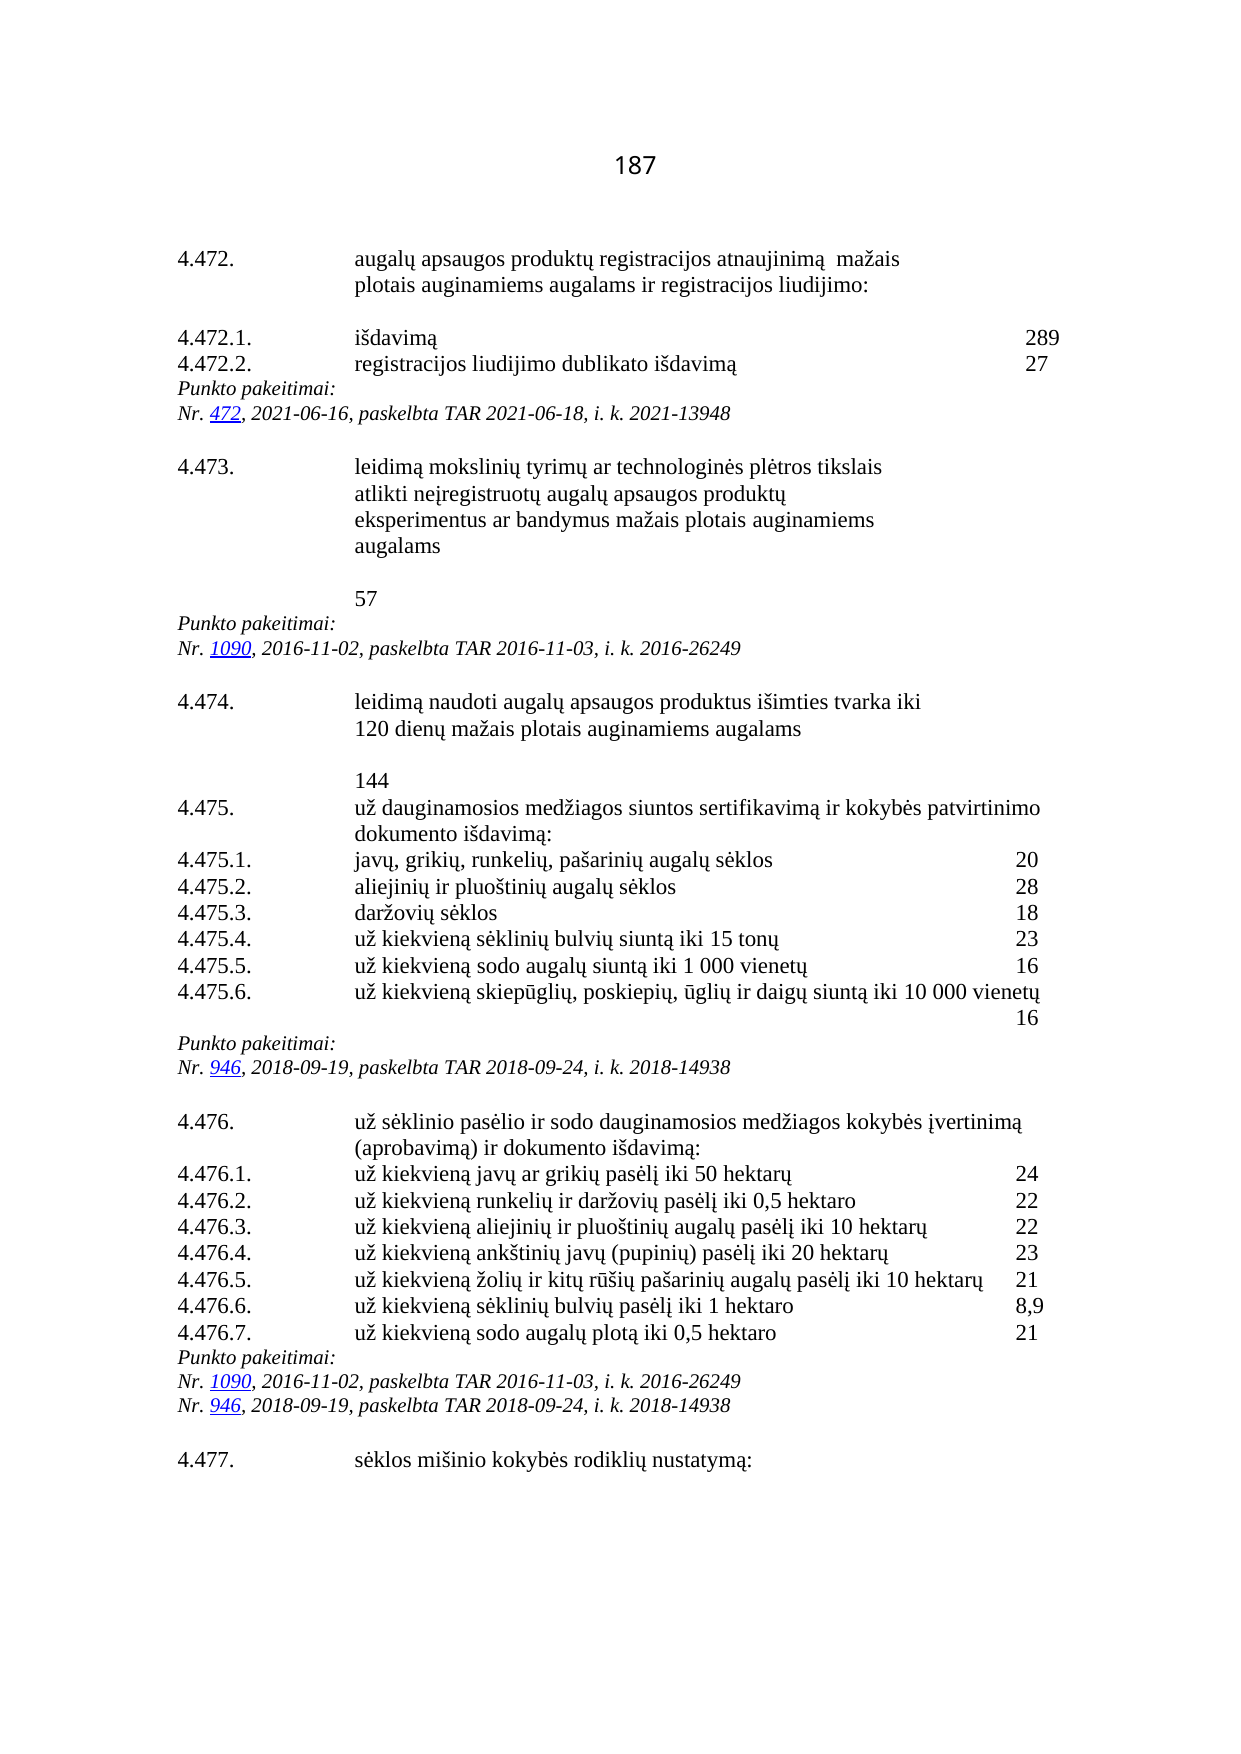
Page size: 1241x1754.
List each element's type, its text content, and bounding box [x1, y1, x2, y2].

text 4.476.7. už kiekvieną sodo augalų plotą iki 0,5 hektaro 21 [177, 1318, 1093, 1345]
text 4.477. sėklos mišinio kokybės rodiklių nustatymą: [177, 1446, 945, 1498]
text Nr. 1090, 2016-11-02, paskelbta TAR 2016-11-03, i. k. 2016-26249 [177, 1369, 1093, 1393]
text Nr. 472, 2021-06-16, paskelbta TAR 2021-06-18, i. k. 2021-13948 [177, 400, 1093, 424]
text 4.475.3. daržovių sėklos 18 [177, 899, 1093, 925]
text Punkto pakeitimai: [177, 1345, 1093, 1369]
text eksperimentus ar bandymus mažais plotais auginamiems [354, 506, 945, 532]
text augalams 57 [354, 532, 945, 611]
text 4.473. leidimą mokslinių tyrimų ar technologinės plėtros tikslais [177, 453, 945, 479]
text 4.475.4. už kiekvieną sėklinių bulvių siuntą iki 15 tonų 23 [177, 925, 1093, 952]
text Punkto pakeitimai: [177, 1031, 1093, 1055]
text Punkto pakeitimai: [177, 376, 1093, 400]
text 4.472.1. išdavimą 289 [177, 324, 1093, 350]
text 4.475.1. javų, grikių, runkelių, pašarinių augalų sėklos 20 [177, 846, 1093, 873]
text Nr. 1090, 2016-11-02, paskelbta TAR 2016-11-03, i. k. 2016-26249 [177, 635, 1093, 659]
text 4.475.5. už kiekvieną sodo augalų siuntą iki 1 000 vienetų 16 [177, 952, 1093, 978]
text 4.475. už dauginamosios medžiagos siuntos sertifikavimą ir kokybės patvirtinimo dokumento išdavimą: [177, 794, 1093, 846]
text Punkto pakeitimai: [177, 611, 1093, 635]
text 4.474. leidimą naudoti augalų apsaugos produktus išimties tvarka iki [177, 688, 945, 714]
text 4.476.6. už kiekvieną sėklinių bulvių pasėlį iki 1 hektaro 8,9 [177, 1292, 1093, 1318]
text 4.476.2. už kiekvieną runkelių ir daržovių pasėlį iki 0,5 hektaro 22 [177, 1187, 1093, 1213]
text 4.475.6. už kiekvieną skiepūglių, poskiepių, ūglių ir daigų siuntą iki 10 000 vienetų 16 [177, 978, 1093, 1031]
text Nr. 946, 2018-09-19, paskelbta TAR 2018-09-24, i. k. 2018-14938 [177, 1393, 1093, 1417]
text 4.476.3. už kiekvieną aliejinių ir pluoštinių augalų pasėlį iki 10 hektarų 22 [177, 1213, 1093, 1239]
text 4.472.2. registracijos liudijimo dublikato išdavimą 27 [177, 350, 1093, 376]
text atlikti neįregistruotų augalų apsaugos produktų [354, 479, 945, 506]
text 4.476.4. už kiekvieną ankštinių javų (pupinių) pasėlį iki 20 hektarų 23 [177, 1239, 1093, 1266]
text 4.476. už sėklinio pasėlio ir sodo dauginamosios medžiagos kokybės įvertinimą (aprobavimą) ir dokumento išdavimą: [177, 1108, 1093, 1160]
text 4.476.1. už kiekvieną javų ar grikių pasėlį iki 50 hektarų 24 [177, 1160, 1093, 1187]
text Nr. 946, 2018-09-19, paskelbta TAR 2018-09-24, i. k. 2018-14938 [177, 1055, 1093, 1079]
text 4.472. augalų apsaugos produktų registracijos atnaujinimą mažais plotais auginamiems augalams ir registracijos liudijimo: [177, 244, 916, 324]
text 4.475.2. aliejinių ir pluoštinių augalų sėklos 28 [177, 873, 1093, 899]
text 120 dienų mažais plotais auginamiems augalams 144 [354, 714, 945, 794]
text 4.476.5. už kiekvieną žolių ir kitų rūšių pašarinių augalų pasėlį iki 10 hektarų 21 [177, 1266, 1093, 1292]
